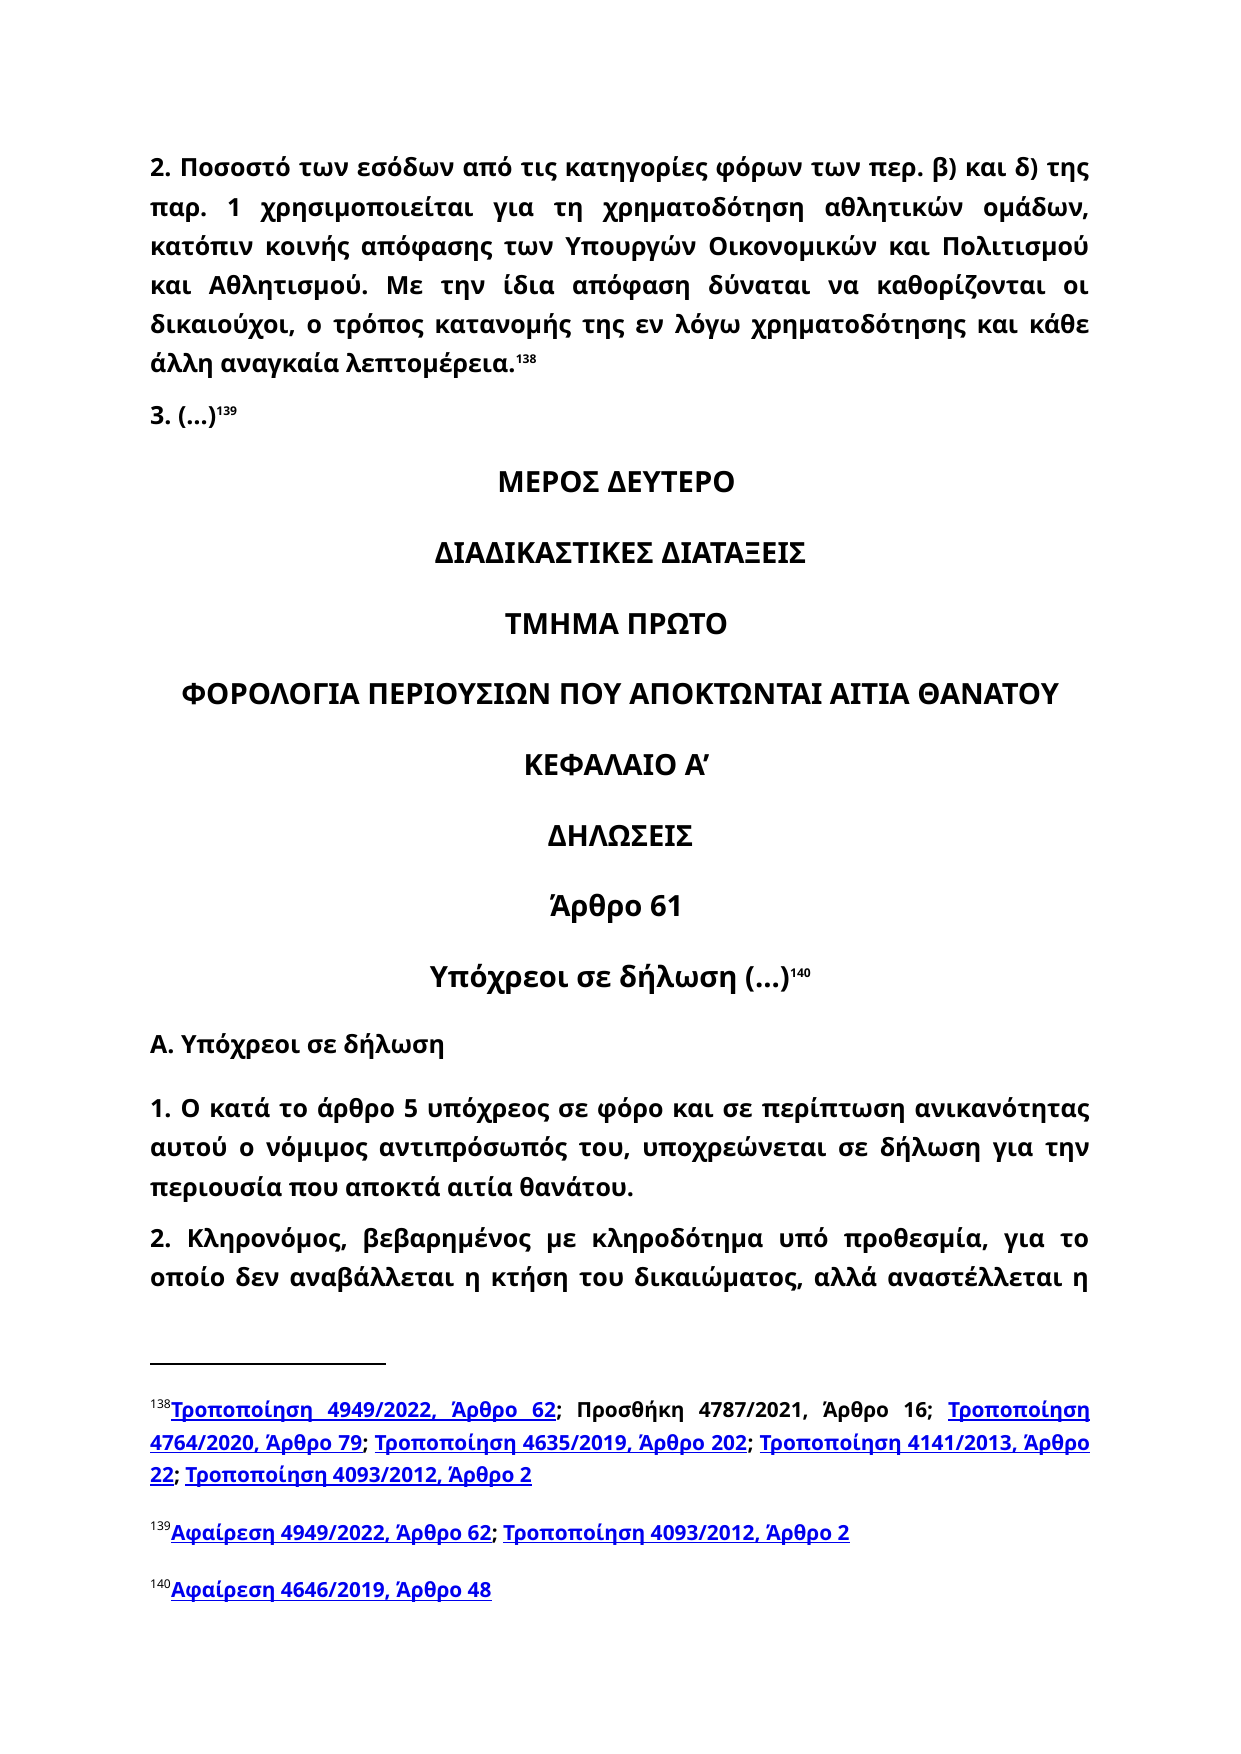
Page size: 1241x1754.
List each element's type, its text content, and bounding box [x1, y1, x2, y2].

subtitle ΔΗΛΩΣΕΙΣ [150, 815, 1090, 854]
text Τροποποίηση 4949/2022, Άρθρο 62; Προσθήκη 4787/2021, Άρθρο 16; Τροποποίηση 4764/2020, Άρθρο 79; Τροποποίηση 4635/2019, Άρθρο 202; Τροποποίηση 4141/2013, Άρθρο 22; Τροποποίηση 4093/2012, Άρθρο 2 [150, 1395, 1090, 1489]
text 3. (…) [150, 397, 1090, 432]
text 1. Ο κατά το άρθρο 5 υπόχρεος σε φόρο και σε περίπτωση ανικανότητας αυτού ο νόμιμος αντιπρόσωπός του, υποχρεώνεται σε δήλωση για την περιουσία που αποκτά αιτία θανάτου. [150, 1091, 1090, 1203]
text Αφαίρεση 4949/2022, Άρθρο 62; Τροποποίηση 4093/2012, Άρθρο 2 [150, 1518, 1090, 1546]
subtitle ΤΜΗΜΑ ΠΡΩΤΟ [150, 603, 1090, 643]
subtitle Άρθρο 61 [150, 885, 1090, 925]
text Α. Υπόχρεοι σε δήλωση [150, 1027, 1090, 1061]
text 2. Ποσοστό των εσόδων από τις κατηγορίες φόρων των περ. β) και δ) της παρ. 1 χρησιμοποιείται για τη χρηματοδότηση αθλητικών ομάδων, κατόπιν κοινής απόφασης των Υπουργών Οικονομικών και Πολιτισμού και Αθλητισμού. Με την ίδια απόφαση δύναται να καθορίζονται οι δικαιούχοι, ο τρόπος κατανομής της εν λόγω χρηματοδότησης και κάθε άλλη αναγκαία λεπτομέρεια. [150, 150, 1090, 380]
subtitle ΜΕΡΟΣ ΔΕΥΤΕΡΟ [150, 462, 1090, 501]
subtitle ΔΙΑΔΙΚΑΣΤΙΚΕΣ ΔΙΑΤΑΞΕΙΣ [150, 532, 1090, 572]
text Αφαίρεση 4646/2019, Άρθρο 48 [150, 1576, 1090, 1604]
text 2. Κληρονόμος, βεβαρημένος με κληροδότημα υπό προθεσμία, για το οποίο δεν αναβάλλεται η κτήση του δικαιώματος, αλλά αναστέλλεται η [150, 1221, 1090, 1294]
subtitle ΚΕΦΑΛΑΙΟ Α’ [150, 744, 1090, 784]
subtitle Υπόχρεοι σε δήλωση (...) [150, 956, 1090, 996]
subtitle ΦΟΡΟΛΟΓΙΑ ΠΕΡΙΟΥΣΙΩΝ ΠΟΥ ΑΠΟΚΤΩΝΤΑΙ ΑΙΤΙΑ ΘΑΝΑΤΟΥ [150, 673, 1090, 713]
